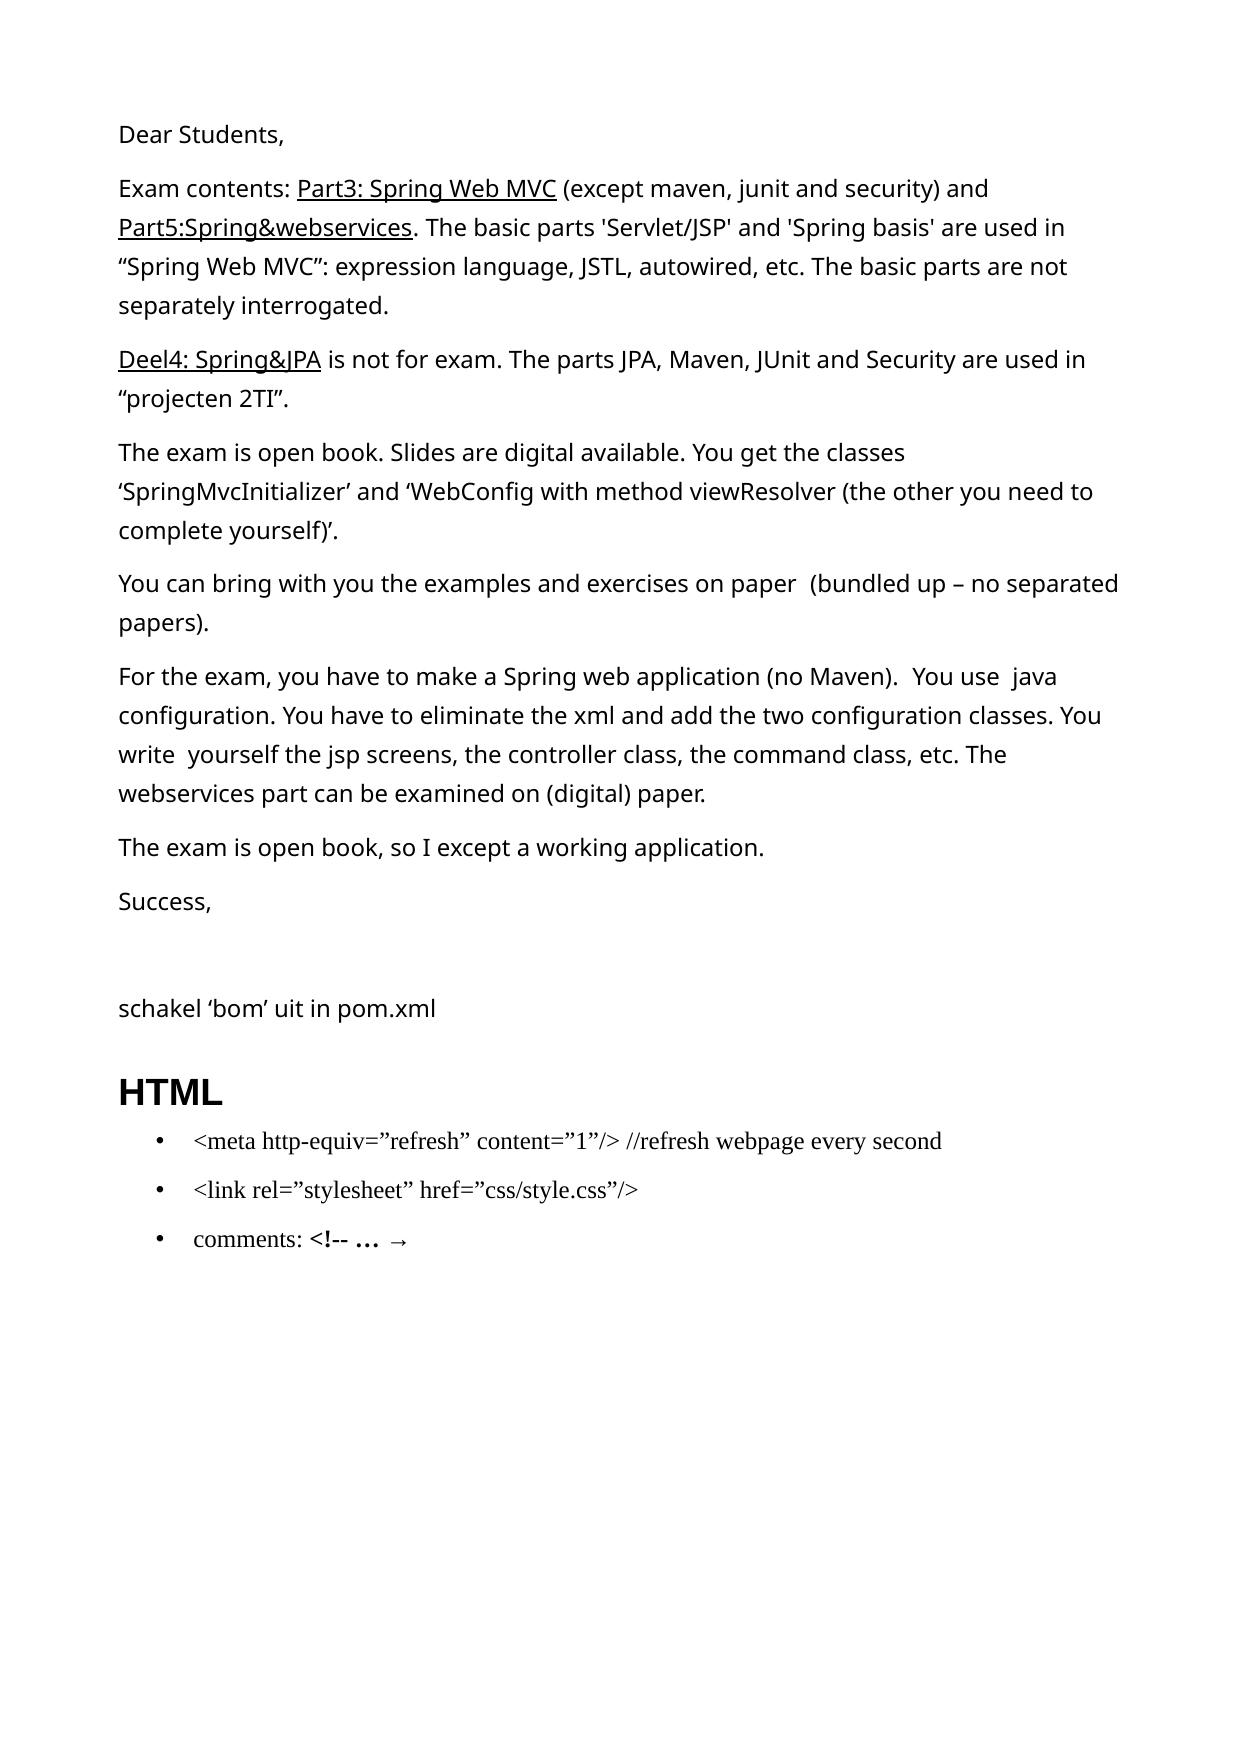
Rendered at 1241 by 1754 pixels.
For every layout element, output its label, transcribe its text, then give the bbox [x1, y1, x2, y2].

text Deel4: Spring&JPA is not for exam. The parts JPA, Maven, JUnit and Security are used in “projecten 2TI”. [118, 343, 1122, 414]
list comments: <!-- … → [156, 1224, 1122, 1253]
text You can bring with you the examples and exercises on paper (bundled up – no separated papers). [118, 567, 1122, 639]
text Dear Students, [118, 118, 1122, 151]
text The exam is open book, so I except a working application. [118, 831, 1122, 863]
text schakel ‘bom’ uit in pom.xml [118, 992, 1122, 1024]
subtitle HTML [118, 1070, 1122, 1114]
text Success, [118, 884, 1122, 917]
text The exam is open book. Slides are digital available. You get the classes ‘SpringMvcInitializer’ and ‘WebConfig with method viewResolver (the other you need to complete yourself)’. [118, 435, 1122, 546]
text For the exam, you have to make a Spring web application (no Maven). You use java configuration. You have to eliminate the xml and add the two configuration classes. You write yourself the jsp screens, the controller class, the command class, etc. The webservices part can be examined on (digital) paper. [118, 660, 1122, 809]
text Exam contents: Part3: Spring Web MVC (except maven, junit and security) and Part5:Spring&webservices. The basic parts 'Servlet/JSP' and 'Spring basis' are used in “Spring Web MVC”: expression language, JSTL, autowired, etc. The basic parts are not separately interrogated. [118, 172, 1122, 322]
list <meta http-equiv=”refresh” content=”1”/> //refresh webpage every second [156, 1126, 1122, 1155]
list <link rel=”stylesheet” href=”css/style.css”/> [156, 1175, 1122, 1204]
